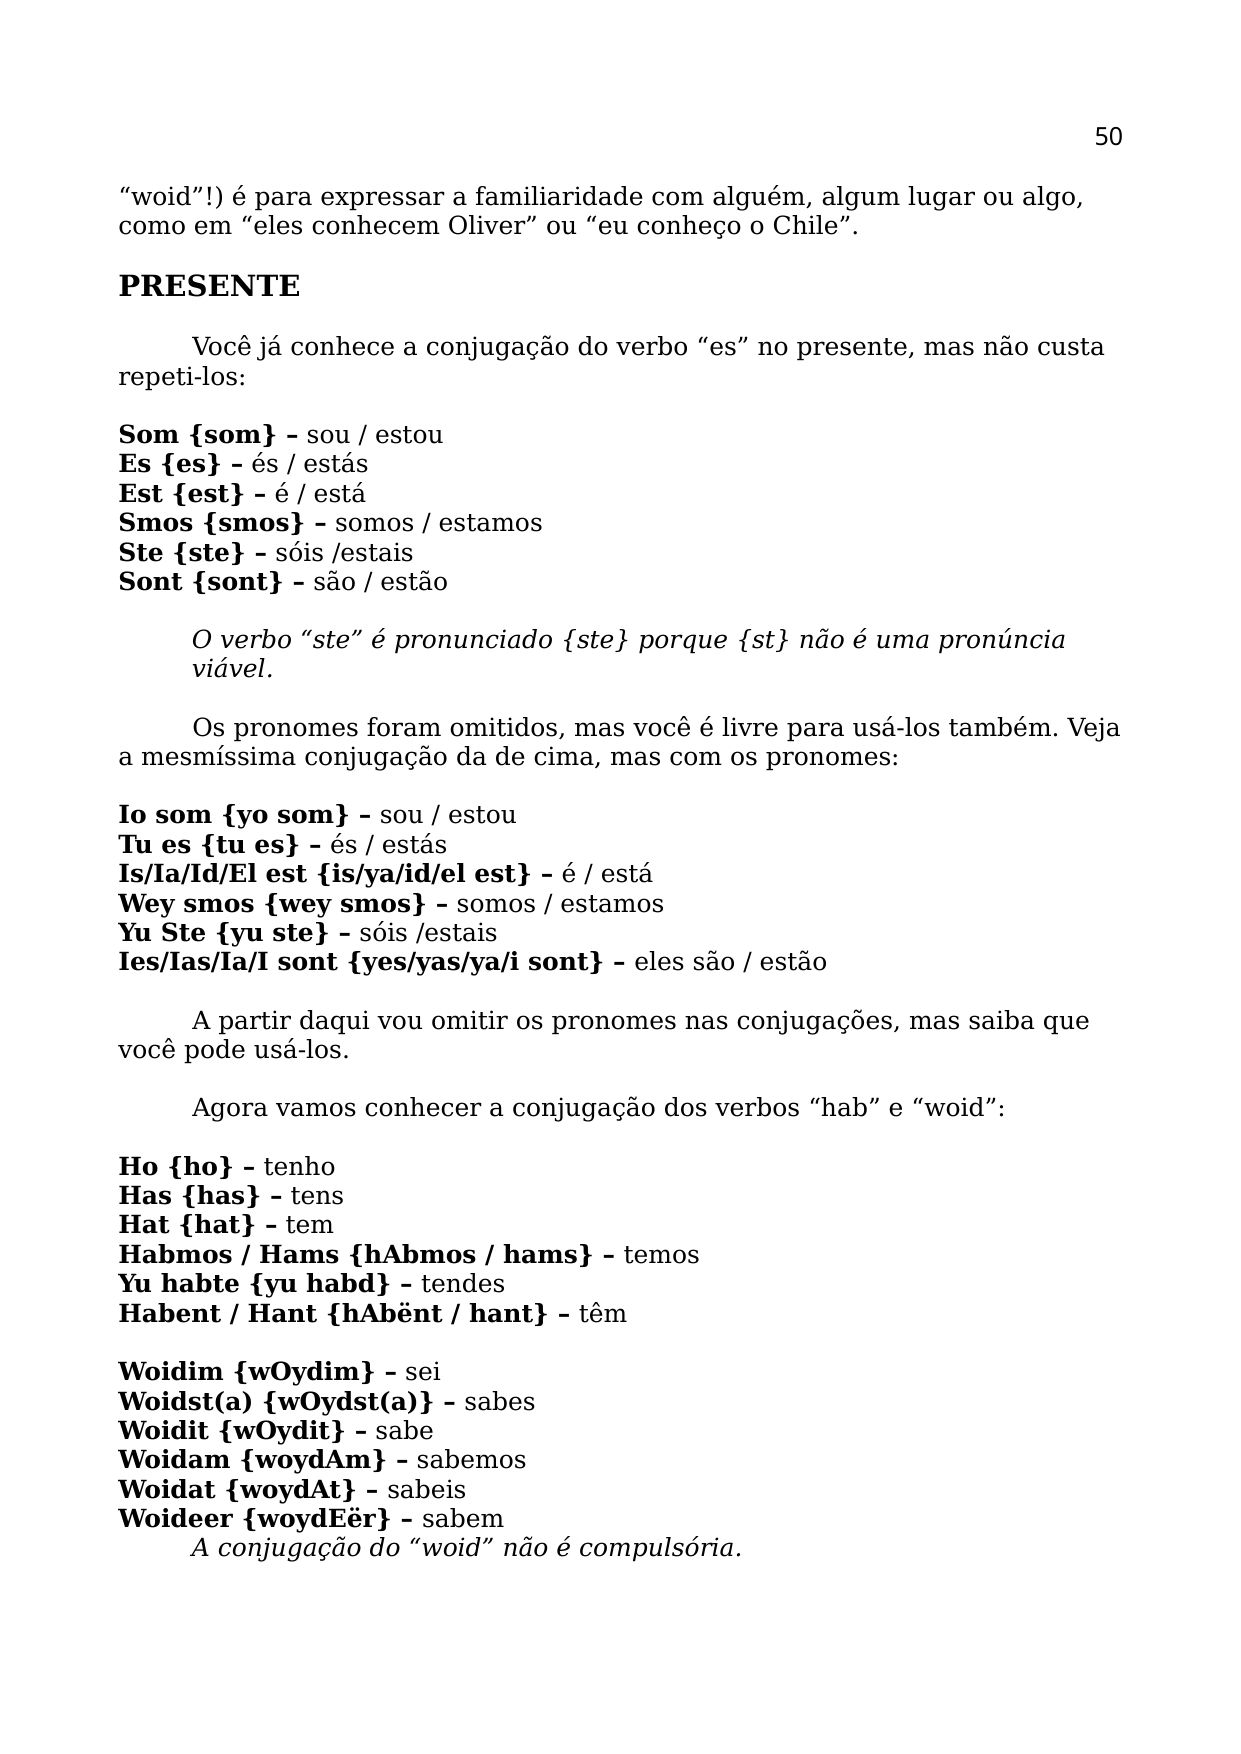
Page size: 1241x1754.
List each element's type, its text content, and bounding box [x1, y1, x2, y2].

text Smos {smos} – somos / estamos [118, 508, 1123, 538]
subtitle PRESENTE [118, 269, 1123, 303]
text Woideer {woydEër} – sabem [118, 1504, 1123, 1533]
text Woidit {wOydit} – sabe [118, 1416, 1123, 1445]
text A partir daqui vou omitir os pronomes nas conjugações, mas saiba que você pode usá-los. [118, 1006, 1123, 1064]
text Yu Ste {yu ste} – sóis /estais [118, 918, 1123, 947]
text Woidam {woydAm} – sabemos [118, 1445, 1123, 1475]
text Woidat {woydAt} – sabeis [118, 1475, 1123, 1504]
text O verbo “ste” é pronunciado {ste} porque {st} não é uma pronúncia viável. [192, 626, 1123, 684]
text Es {es} – és / estás [118, 449, 1123, 479]
text A conjugação do “woid” não é compulsória. [192, 1533, 1123, 1563]
text Sont {sont} – são / estão [118, 567, 1123, 596]
text Agora vamos conhecer a conjugação dos verbos “hab” e “woid”: [118, 1093, 1123, 1123]
text Som {som} – sou / estou [118, 420, 1123, 449]
text Os pronomes foram omitidos, mas você é livre para usá-los também. Veja a mesmíssima conjugação da de cima, mas com os pronomes: [118, 713, 1123, 771]
text Hat {hat} – tem [118, 1211, 1123, 1240]
text Habent / Hant {hAbënt / hant} – têm [118, 1299, 1123, 1328]
text Io som {yo som} – sou / estou [118, 801, 1123, 830]
text Has {has} – tens [118, 1181, 1123, 1211]
text Is/Ia/Id/El est {is/ya/id/el est} – é / está [118, 859, 1123, 889]
text Habmos / Hams {hAbmos / hams} – temos [118, 1240, 1123, 1269]
text Est {est} – é / está [118, 479, 1123, 508]
text Tu es {tu es} – és / estás [118, 830, 1123, 859]
text Wey smos {wey smos} – somos / estamos [118, 889, 1123, 918]
text Você já conhece a conjugação do verbo “es” no presente, mas não custa repeti-los: [118, 333, 1123, 391]
text Ho {ho} – tenho [118, 1152, 1123, 1181]
text Ste {ste} – sóis /estais [118, 538, 1123, 567]
text Yu habte {yu habd} – tendes [118, 1269, 1123, 1299]
text Woidst(a) {wOydst(a)} – sabes [118, 1387, 1123, 1416]
text Woidim {wOydim} – sei [118, 1357, 1123, 1387]
text “woid”!) é para expressar a familiaridade com alguém, algum lugar ou algo, como em “eles conhecem Oliver” ou “eu conheço o Chile”. [118, 182, 1123, 240]
text Ies/Ias/Ia/I sont {yes/yas/ya/i sont} – eles são / estão [118, 947, 1123, 977]
